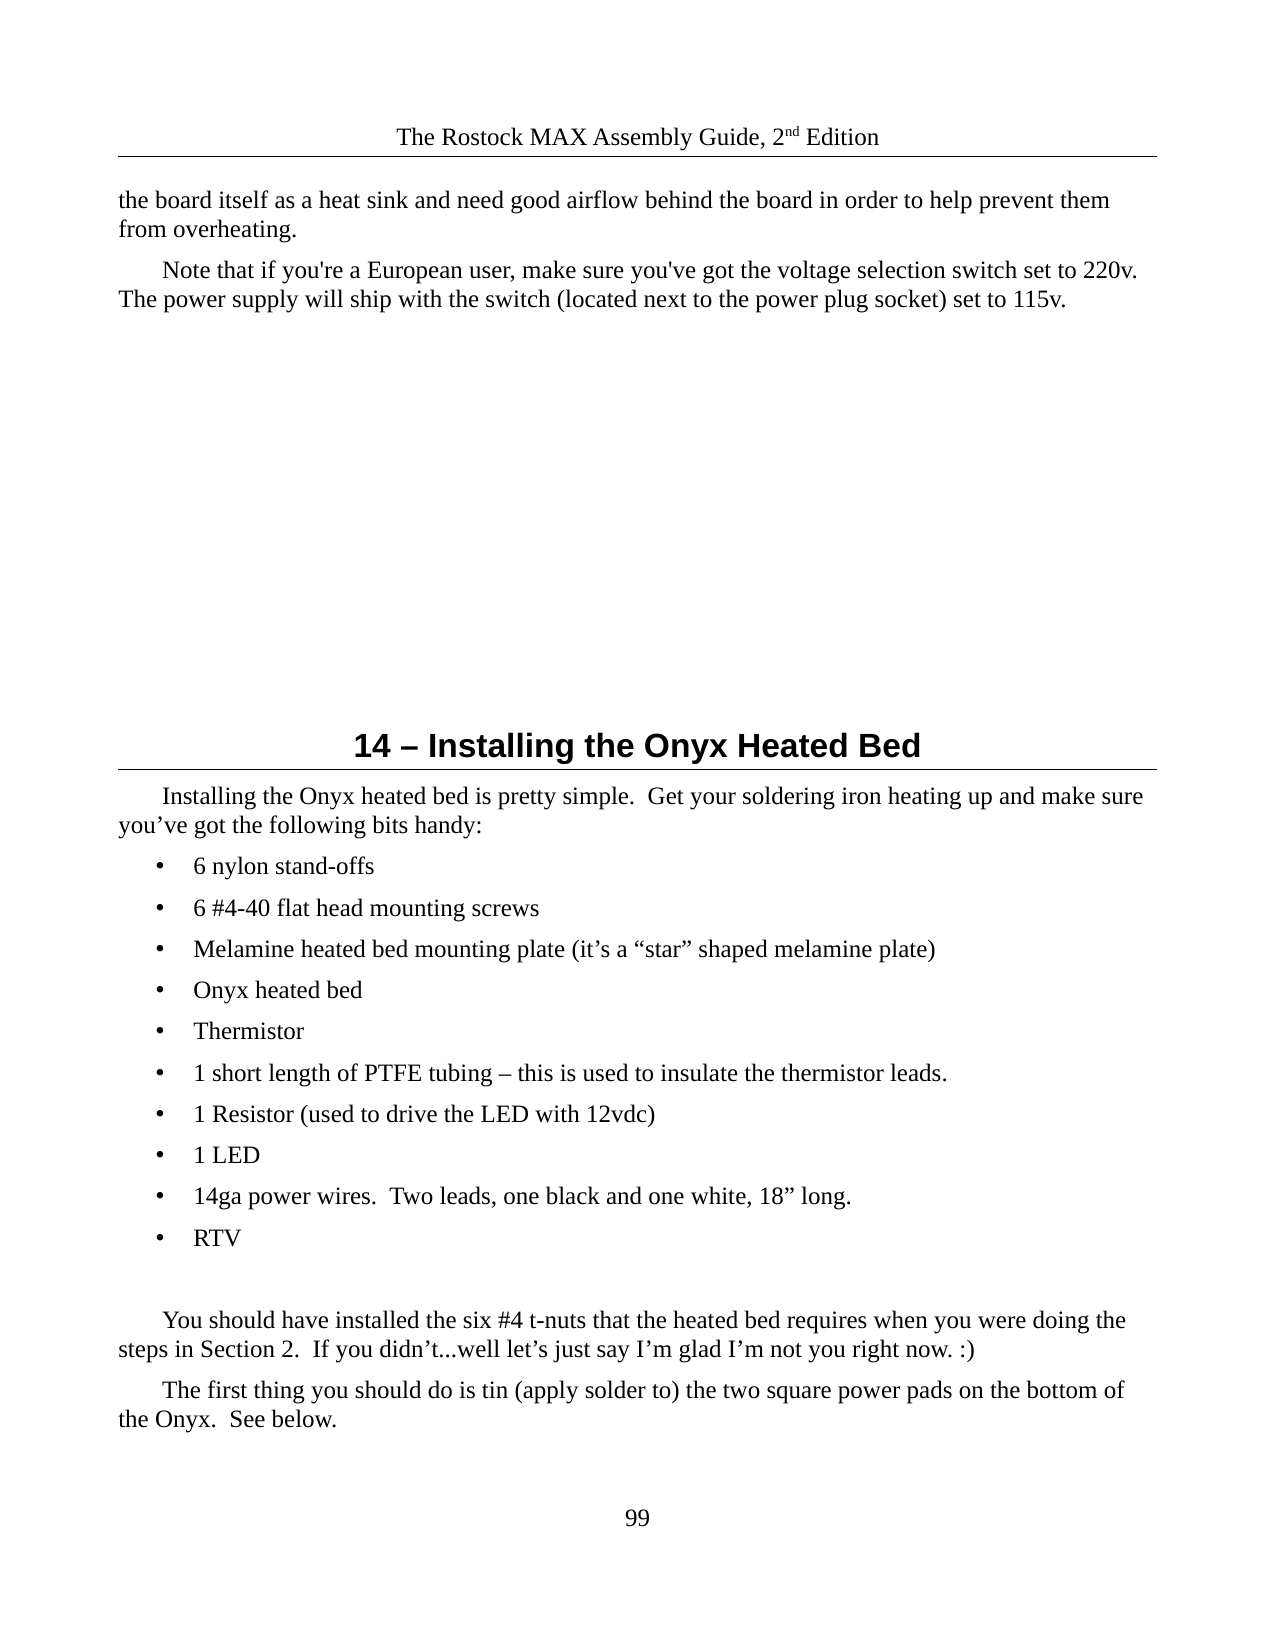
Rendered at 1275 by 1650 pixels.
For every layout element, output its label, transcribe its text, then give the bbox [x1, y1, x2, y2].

text Installing the Onyx heated bed is pretty simple. Get your soldering iron heating up and make sure you’ve got the following bits handy: [118, 781, 1157, 839]
list 6 #4-40 flat head mounting screws [156, 893, 1157, 921]
list Onyx heated bed [156, 975, 1157, 1004]
text You should have installed the six #4 t-nuts that the heated bed requires when you were doing the steps in Section 2. If you didn’t...well let’s just say I’m glad I’m not you right now. :) [118, 1305, 1157, 1363]
list 6 nylon stand-offs [156, 851, 1157, 880]
list 1 LED [156, 1140, 1157, 1169]
text the board itself as a heat sink and need good airflow behind the board in order to help prevent them from overheating. [118, 185, 1157, 243]
text The first thing you should do is tin (apply solder to) the two square power pads on the bottom of the Onyx. See below. [118, 1375, 1157, 1433]
subtitle 14 – Installing the Onyx Heated Bed [118, 721, 1157, 769]
list Thermistor [156, 1016, 1157, 1045]
list 14ga power wires. Two leads, one black and one white, 18” long. [156, 1181, 1157, 1210]
list Melamine heated bed mounting plate (it’s a “star” shaped melamine plate) [156, 934, 1157, 963]
list 1 Resistor (used to drive the LED with 12vdc) [156, 1099, 1157, 1128]
list 1 short length of PTFE tubing – this is used to insulate the thermistor leads. [156, 1058, 1157, 1086]
text Note that if you're a European user, make sure you've got the voltage selection switch set to 220v. The power supply will ship with the switch (located next to the power plug socket) set to 115v. [118, 255, 1157, 313]
list RTV [156, 1223, 1157, 1251]
